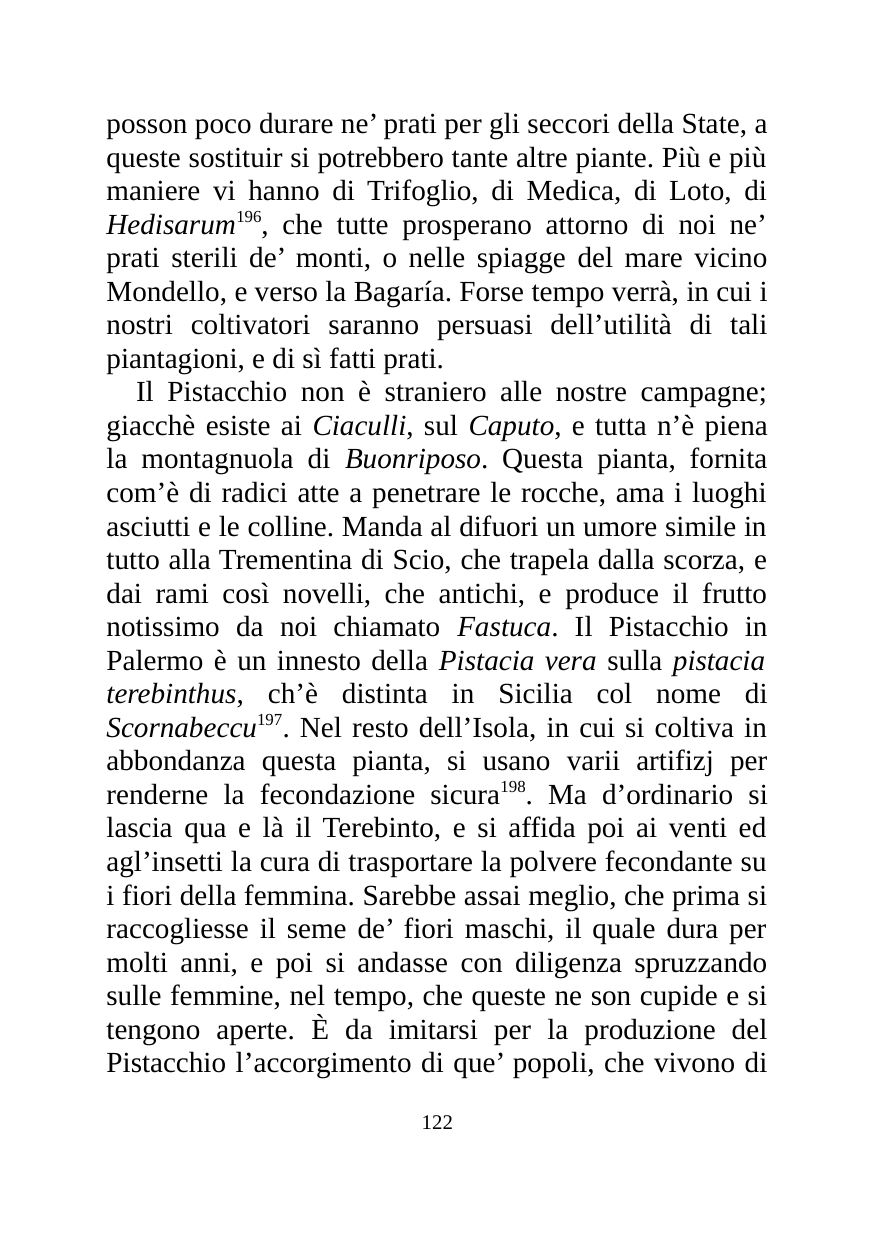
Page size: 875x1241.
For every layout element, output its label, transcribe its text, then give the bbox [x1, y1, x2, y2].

text posson poco durare ne’ prati per gli seccori della State, a queste sostituir si potrebbero tante altre piante. Più e più maniere vi hanno di Trifoglio, di Medica, di Loto, di Hedisarum, che tutte prosperano attorno di noi ne’ prati sterili de’ monti, o nelle spiagge del mare vicino Mondello, e verso la Bagaría. Forse tempo verrà, in cui i nostri coltivatori saranno persuasi dell’utilità di tali piantagioni, e di sì fatti prati. [106, 106, 768, 374]
text Il Pistacchio non è straniero alle nostre campagne; giacchè esiste ai Ciaculli, sul Caputo, e tutta n’è piena la montagnuola di Buonriposo. Questa pianta, fornita com’è di radici atte a penetrare le rocche, ama i luoghi asciutti e le colline. Manda al difuori un umore simile in tutto alla Trementina di Scio, che trapela dalla scorza, e dai rami così novelli, che antichi, e produce il frutto notissimo da noi chiamato Fastuca. Il Pistacchio in Palermo è un innesto della Pistacia vera sulla pistacia terebinthus, ch’è distinta in Sicilia col nome di Scornabeccu. Nel resto dell’Isola, in cui si coltiva in abbondanza questa pianta, si usano varii artifizj per renderne la fecondazione sicura. Ma d’ordinario si lascia qua e là il Terebinto, e si affida poi ai venti ed agl’insetti la cura di trasportare la polvere fecondante su i fiori della femmina. Sarebbe assai meglio, che prima si raccogliesse il seme de’ fiori maschi, il quale dura per molti anni, e poi si andasse con diligenza spruzzando sulle femmine, nel tempo, che queste ne son cupide e si tengono aperte. È da imitarsi per la produzione del Pistacchio l’accorgimento di que’ popoli, che vivono di [106, 374, 768, 1079]
